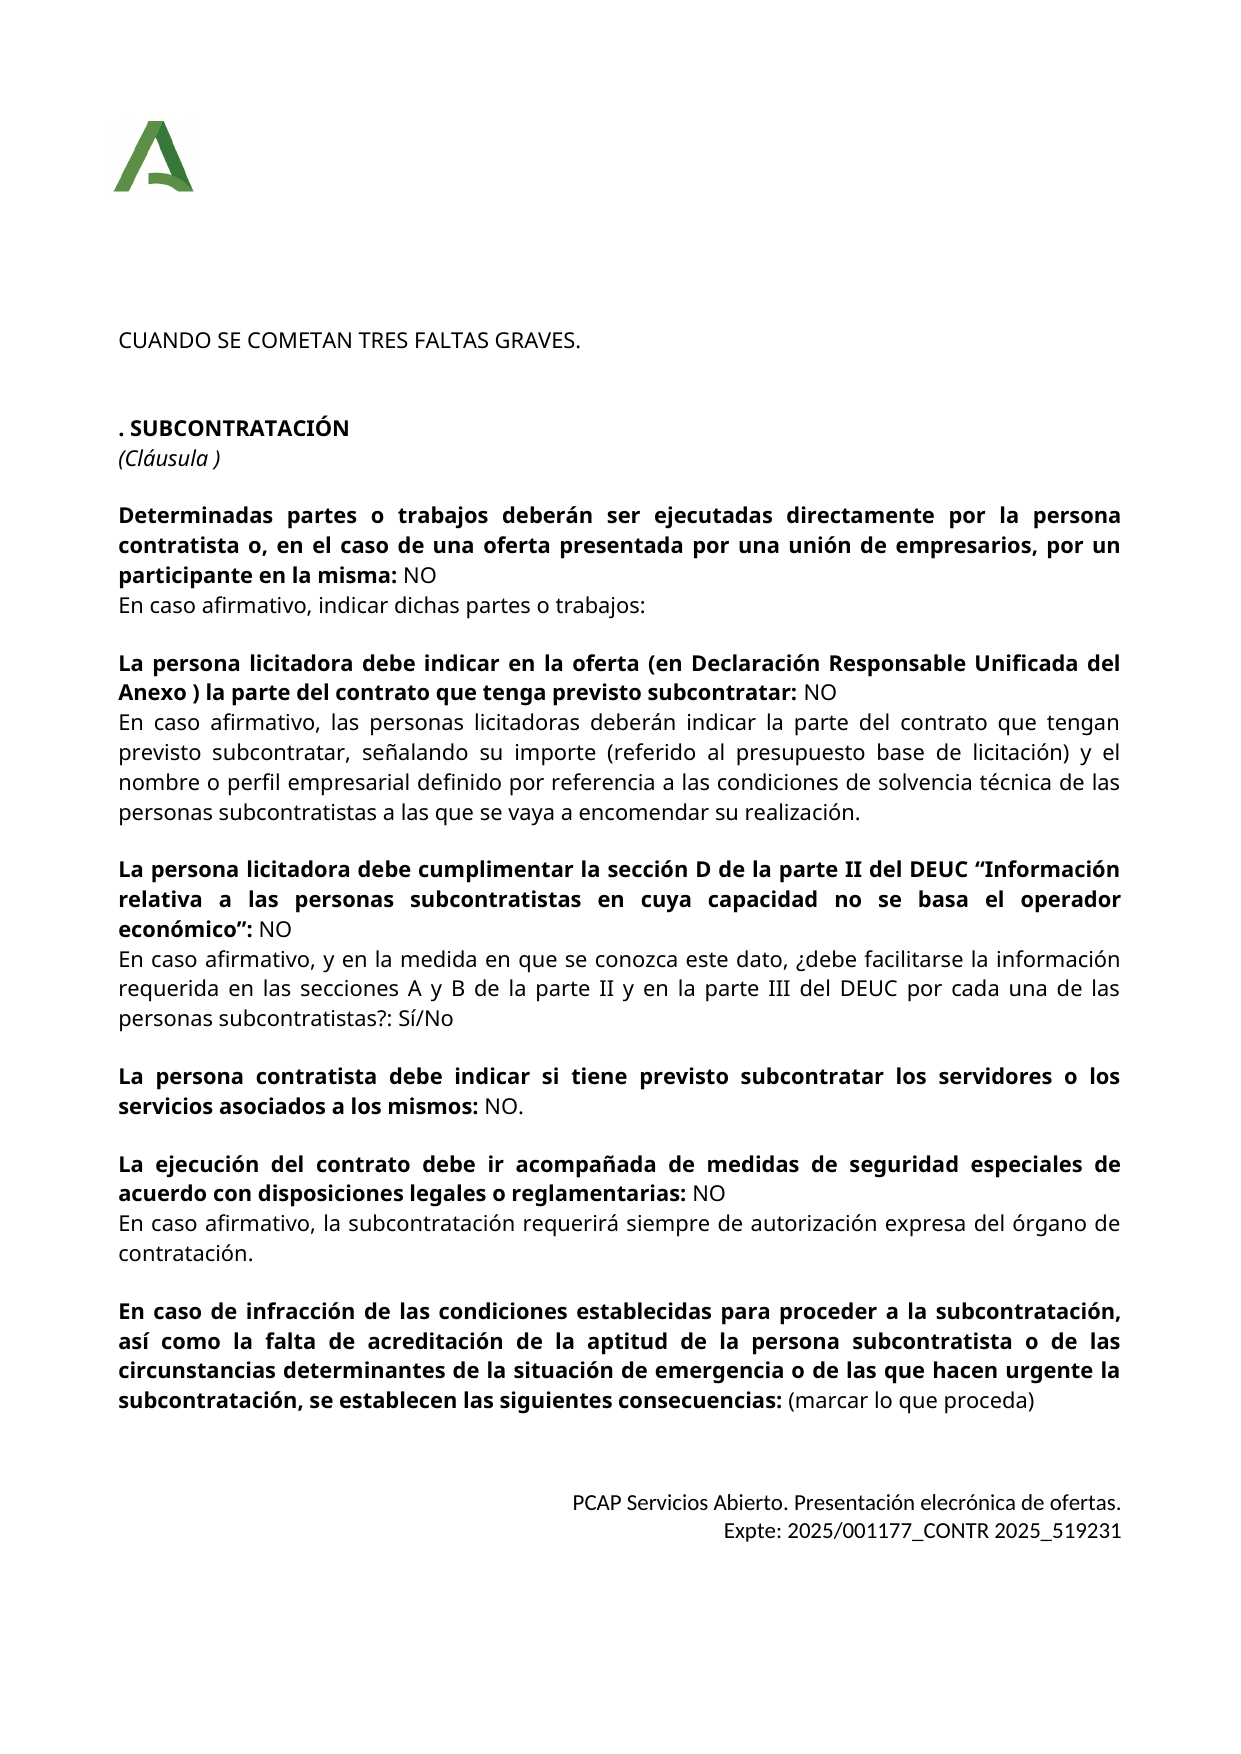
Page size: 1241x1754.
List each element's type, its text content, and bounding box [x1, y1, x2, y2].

text Determinadas partes o trabajos deberán ser ejecutadas directamente por la persona contratista o, en el caso de una oferta presentada por una unión de empresarios, por un participante en la misma: NO [118, 500, 1122, 590]
text En caso afirmativo, la subcontratación requerirá siempre de autorización expresa del órgano de contratación. [118, 1208, 1122, 1268]
picture [109, 116, 198, 196]
text . SUBCONTRATACIÓN [118, 413, 1122, 442]
text La persona licitadora debe cumplimentar la sección D de la parte II del DEUC “Información relativa a las personas subcontratistas en cuya capacidad no se basa el operador económico”: NO [118, 854, 1122, 944]
text La ejecución del contrato debe ir acompañada de medidas de seguridad especiales de acuerdo con disposiciones legales o reglamentarias: NO [118, 1149, 1122, 1208]
text En caso afirmativo, indicar dichas partes o trabajos: [118, 590, 1122, 619]
text CUANDO SE COMETAN TRES FALTAS GRAVES. [118, 325, 1122, 354]
text En caso afirmativo, y en la medida en que se conozca este dato, ¿debe facilitarse la información requerida en las secciones A y B de la parte II y en la parte III del DEUC por cada una de las personas subcontratistas?: Sí/No [118, 944, 1122, 1033]
text La persona contratista debe indicar si tiene previsto subcontratar los servidores o los servicios asociados a los mismos: NO. [118, 1061, 1122, 1121]
text (Cláusula ) [118, 442, 1122, 472]
text En caso de infracción de las condiciones establecidas para proceder a la subcontratación, así como la falta de acreditación de la aptitud de la persona subcontratista o de las circunstancias determinantes de la situación de emergencia o de las que hacen urgente la subcontratación, se establecen las siguientes consecuencias: (marcar lo que proceda) [118, 1296, 1122, 1415]
text En caso afirmativo, las personas licitadoras deberán indicar la parte del contrato que tengan previsto subcontratar, señalando su importe (referido al presupuesto base de licitación) y el nombre o perfil empresarial definido por referencia a las condiciones de solvencia técnica de las personas subcontratistas a las que se vaya a encomendar su realización. [118, 707, 1122, 826]
text La persona licitadora debe indicar en la oferta (en Declaración Responsable Unificada del Anexo ) la parte del contrato que tenga previsto subcontratar: NO [118, 647, 1122, 707]
